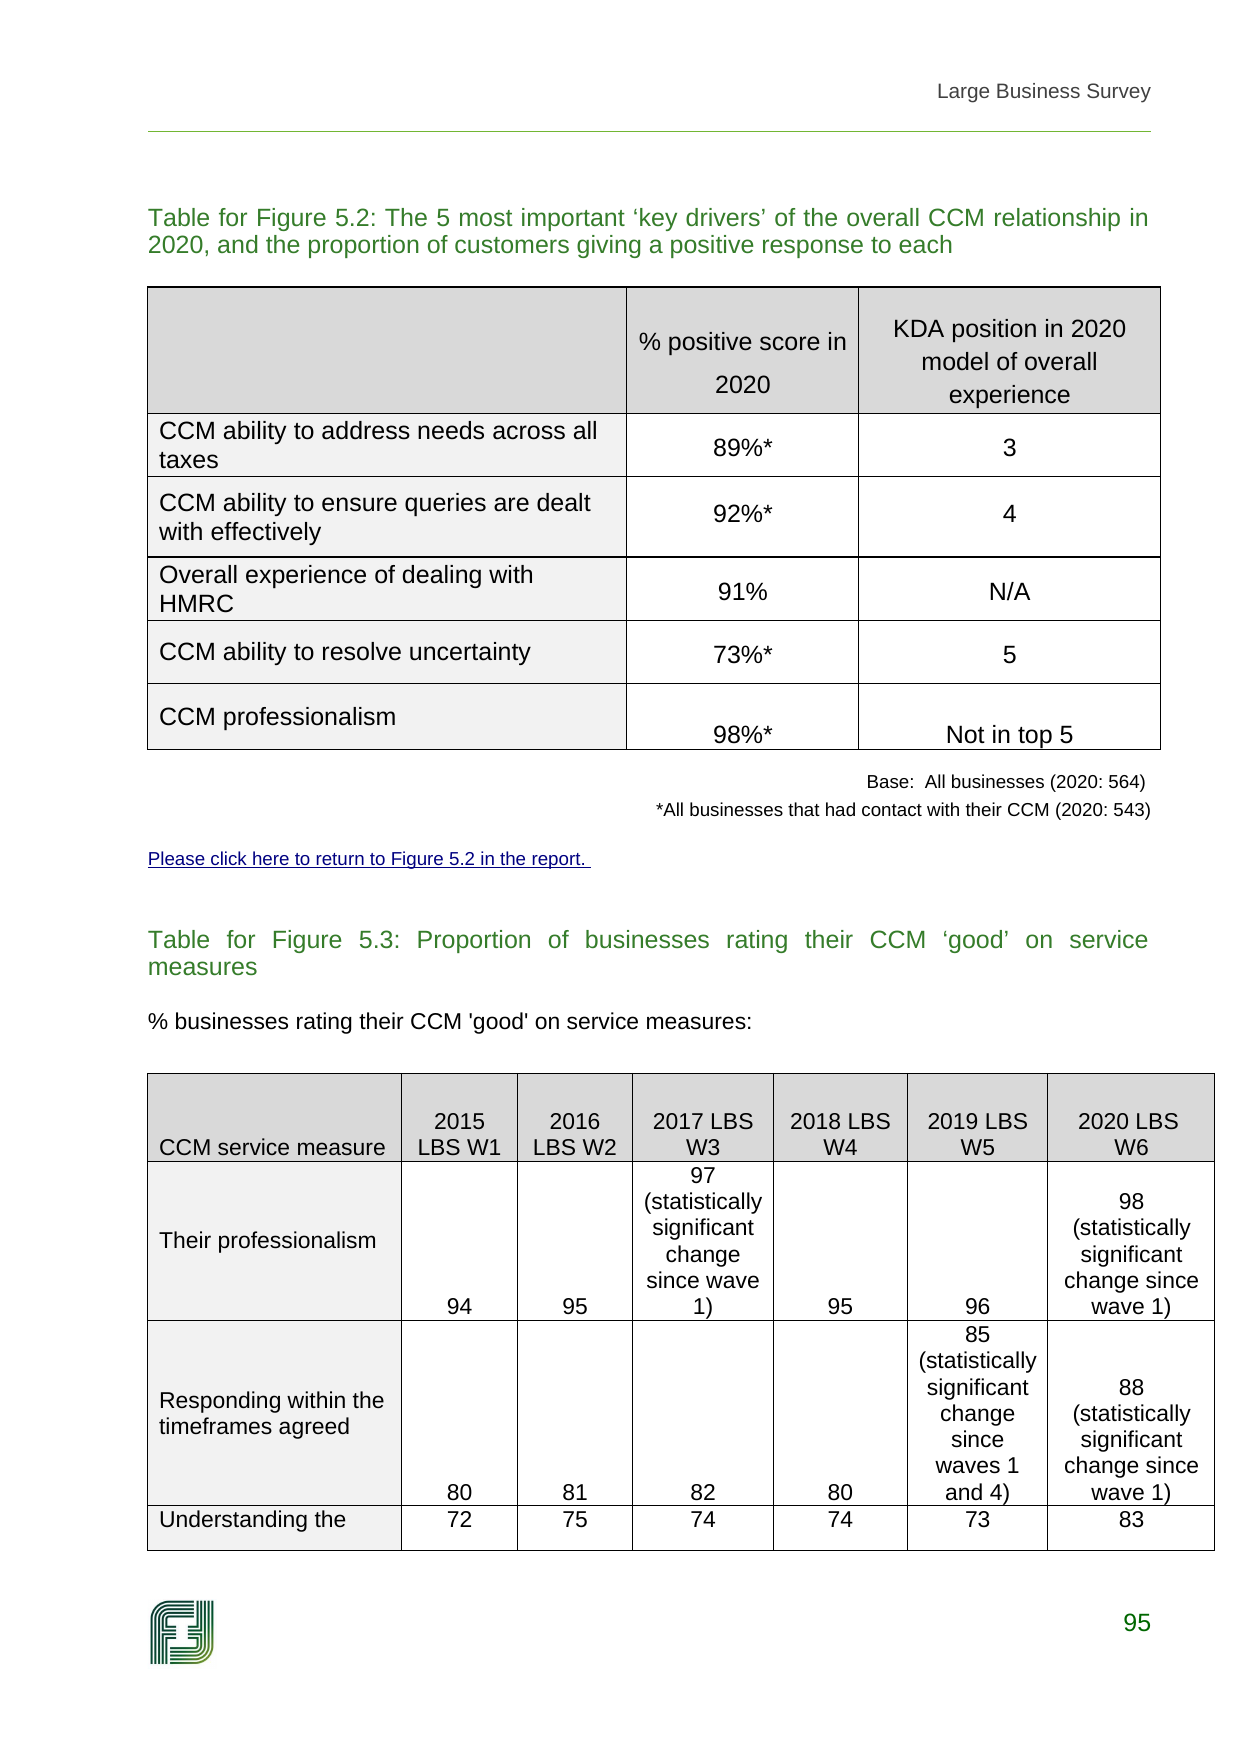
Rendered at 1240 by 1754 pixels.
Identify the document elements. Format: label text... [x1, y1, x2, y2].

table_cell 89%* [627, 414, 858, 476]
table_cell 81 [518, 1321, 632, 1505]
table_cell CCM ability to resolve uncertainty [148, 621, 626, 683]
table_cell 98%* [627, 684, 858, 749]
table_header 2018 LBS W4 [774, 1074, 907, 1161]
text Please click here to return to Figure 5.2 in the report. [148, 848, 1151, 875]
table_cell CCM ability to ensure queries are dealt with effectively [148, 477, 626, 556]
table_header 2020 LBS W6 [1048, 1074, 1214, 1161]
table_header % positive score in 2020 [627, 288, 858, 413]
table_cell 80 [774, 1321, 907, 1505]
text *All businesses that had contact with their CCM (2020: 543) [148, 799, 1151, 826]
table_cell N/A [859, 558, 1160, 620]
table_cell 97 (statistically significant change since wave 1) [633, 1162, 773, 1320]
table_cell 83 [1048, 1506, 1214, 1550]
text Base: All businesses (2020: 564) [148, 771, 1151, 799]
text % businesses rating their CCM 'good' on service measures: [148, 1008, 1151, 1041]
table_cell 98 (statistically significant change since wave 1) [1048, 1162, 1214, 1320]
table_cell 91% [627, 558, 858, 620]
table_header KDA position in 2020 model of overall experience [859, 288, 1160, 413]
table_cell 88 (statistically significant change since wave 1) [1048, 1321, 1214, 1505]
table_cell 3 [859, 414, 1160, 476]
table_cell 72 [402, 1506, 517, 1550]
table_cell 95 [518, 1162, 632, 1320]
table_cell 94 [402, 1162, 517, 1320]
table_cell Responding within the timeframes agreed [148, 1321, 401, 1505]
table_header 2016 LBS W2 [518, 1074, 632, 1161]
table_cell 73 [908, 1506, 1047, 1550]
table_cell 92%* [627, 477, 858, 556]
table_cell Overall experience of dealing with HMRC [148, 558, 626, 620]
table_cell 96 [908, 1162, 1047, 1320]
table_cell 5 [859, 621, 1160, 683]
table_header 2019 LBS W5 [908, 1074, 1047, 1161]
table_cell Their professionalism [148, 1162, 401, 1320]
subtitle Table for Figure 5.2: The 5 most important ‘key drivers’ of the overall CCM relationship in 2020, and the proportion of customers giving a positive response to each [148, 205, 1151, 259]
table_header 2017 LBS W3 [633, 1074, 773, 1161]
table_cell 73%* [627, 621, 858, 683]
table_cell 74 [633, 1506, 773, 1550]
table_cell 4 [859, 477, 1160, 556]
table_header CCM service measure [148, 1074, 401, 1161]
table_header [148, 288, 626, 413]
table_cell 80 [402, 1321, 517, 1505]
table_cell 95 [774, 1162, 907, 1320]
table_cell Understanding the [148, 1506, 401, 1550]
table_cell 74 [774, 1506, 907, 1550]
table_header 2015 LBS W1 [402, 1074, 517, 1161]
table_cell Not in top 5 [859, 684, 1160, 749]
table_cell CCM professionalism [148, 684, 626, 749]
subtitle Table for Figure 5.3: Proportion of businesses rating their CCM ‘good’ on service measures [148, 926, 1151, 981]
table_cell 82 [633, 1321, 773, 1505]
table_cell 75 [518, 1506, 632, 1550]
table_cell CCM ability to address needs across all taxes [148, 414, 626, 476]
table_cell 85 (statistically significant change since waves 1 and 4) [908, 1321, 1047, 1505]
